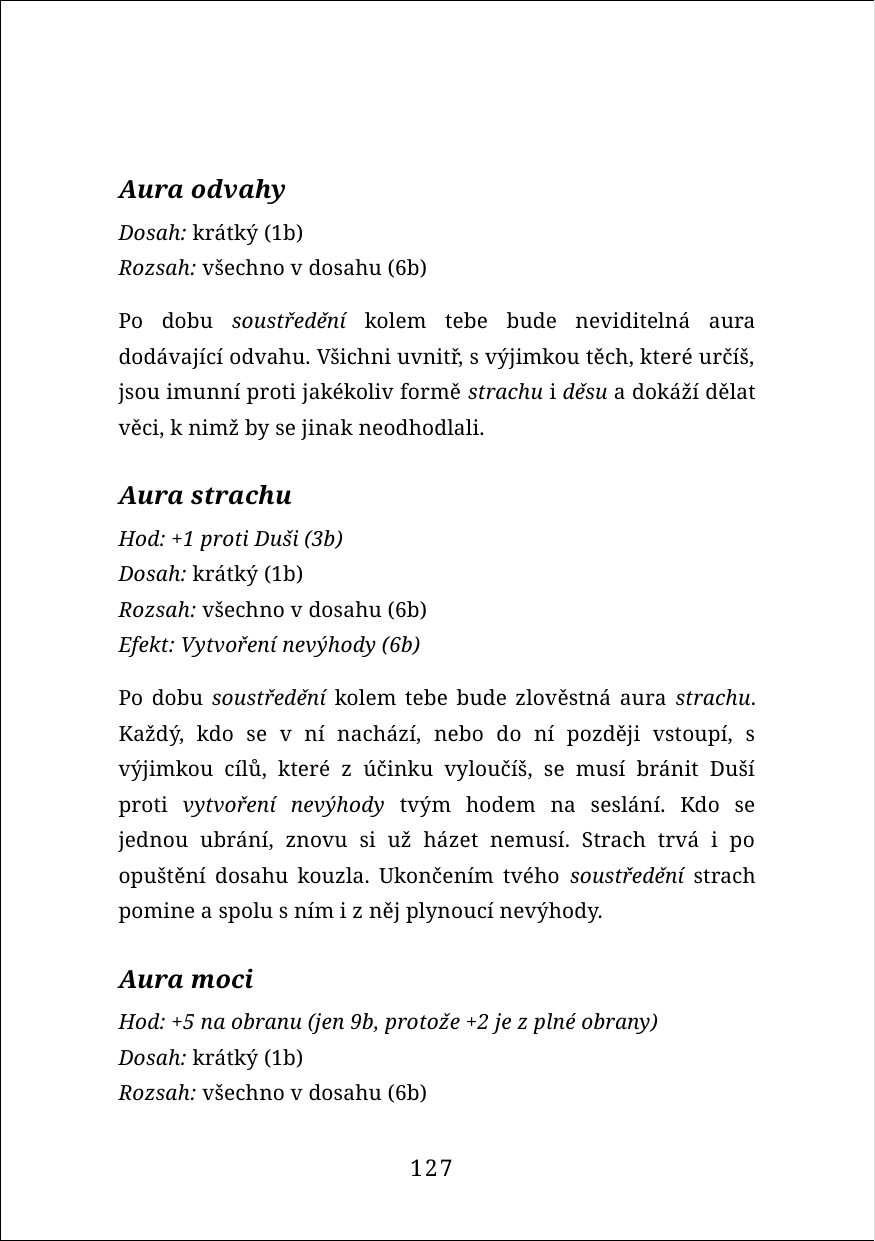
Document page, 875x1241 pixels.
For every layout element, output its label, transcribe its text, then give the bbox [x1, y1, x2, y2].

text Hod: +5 na obranu (jen 9b, protože +2 je z plné obrany) Dosah: krátký (1b) Rozsah: všechno v dosahu (6b) [118, 1007, 756, 1107]
subtitle Aura odvahy [118, 172, 756, 206]
text Po dobu soustředění kolem tebe bude neviditelná aura dodávající odvahu. Všichni uvnitř, s výjimkou těch, které určíš, jsou imunní proti jakékoliv formě strachu i děsu a dokáží dělat věci, k nimž by se jinak neodhodlali. [118, 306, 756, 441]
text Dosah: krátký (1b) Rozsah: všechno v dosahu (6b) [118, 218, 756, 282]
text Po dobu soustředění kolem tebe bude zlověstná aura strachu. Každý, kdo se v ní nachází, nebo do ní později vstoupí, s výjimkou cílů, které z účinku vyloučíš, se musí bránit Duší proti vytvoření nevýhody tvým hodem na seslání. Kdo se jednou ubrání, znovu si už házet nemusí. Strach trvá i po opuštění dosahu kouzla. Ukončením tvého soustředění strach pomine a spolu s ním i z něj plynoucí nevýhody. [118, 683, 756, 925]
subtitle Aura strachu [118, 478, 756, 512]
text Hod: +1 proti Duši (3b) Dosah: krátký (1b) Rozsah: všechno v dosahu (6b) Efekt: Vytvoření nevýhody (6b) [118, 524, 756, 659]
subtitle Aura moci [118, 962, 756, 996]
